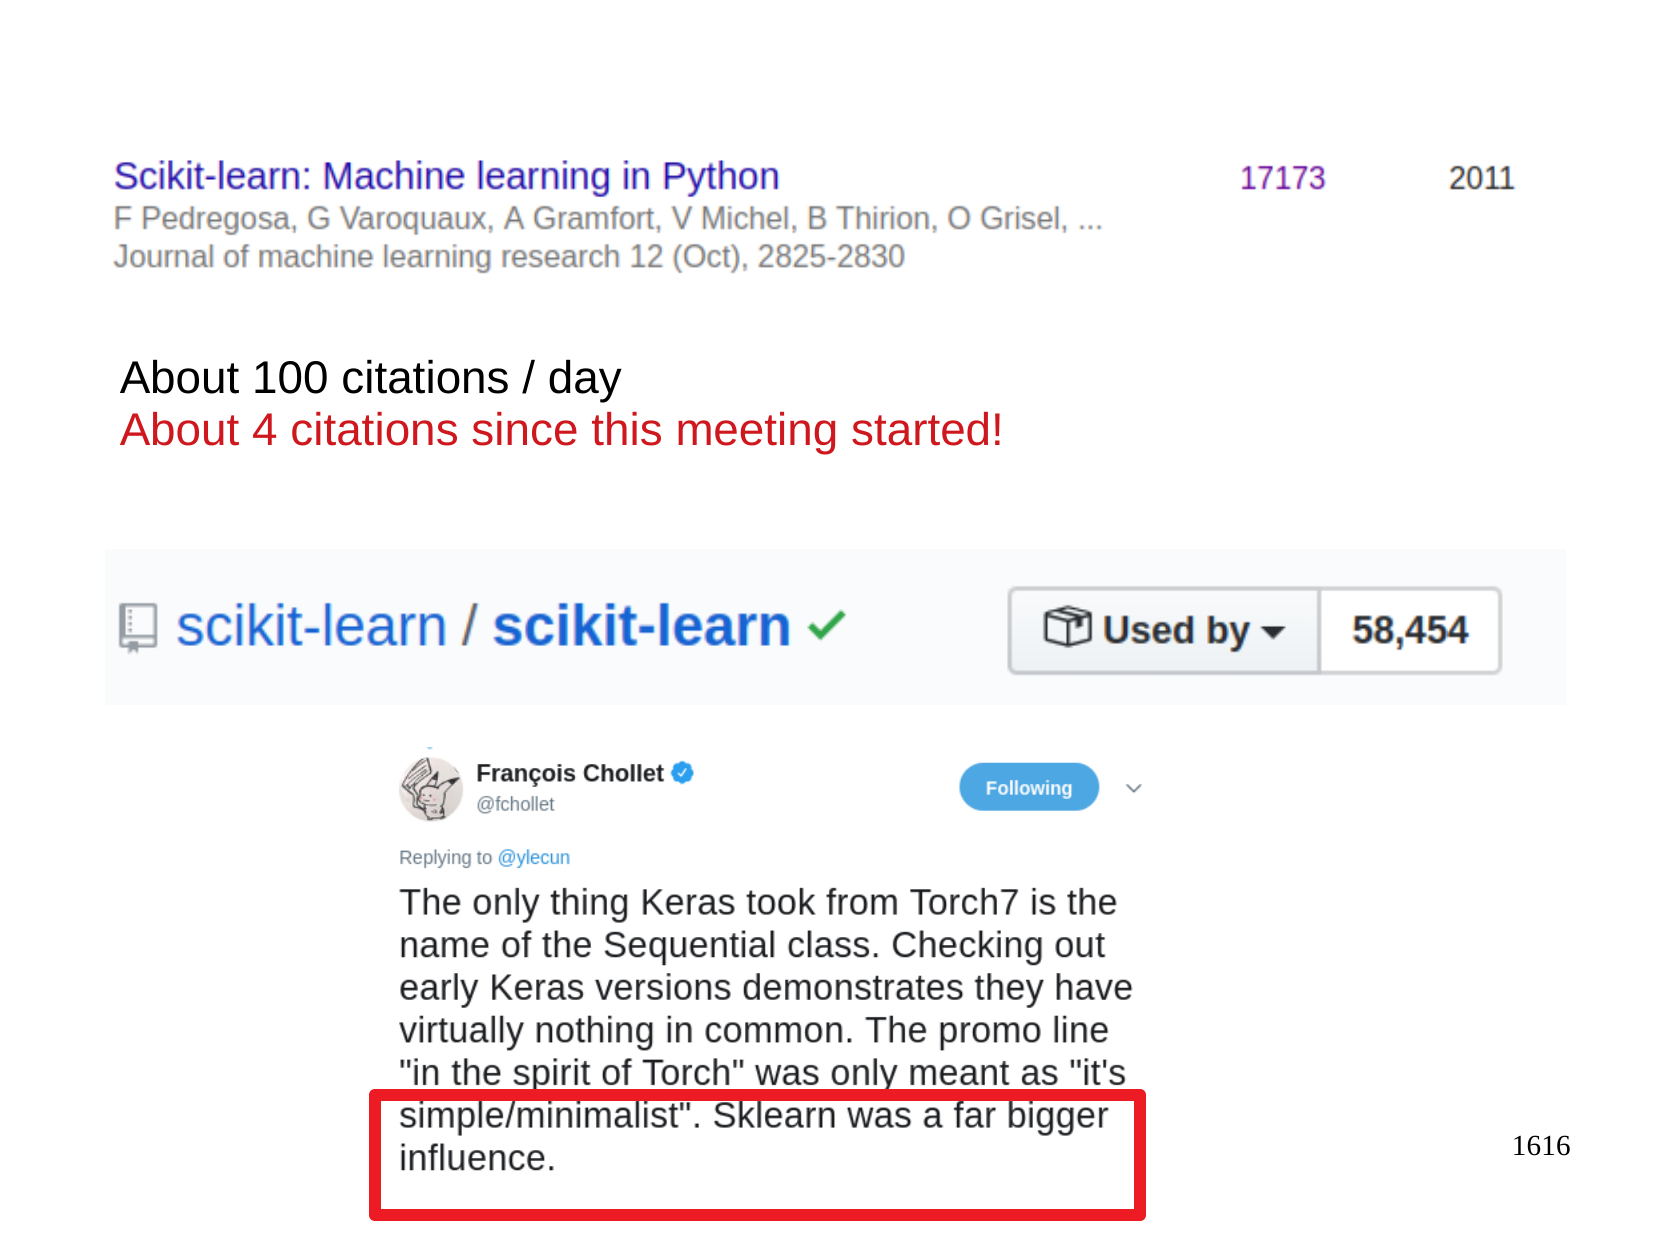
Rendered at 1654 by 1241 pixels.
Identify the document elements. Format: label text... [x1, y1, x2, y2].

text_box About 100 citations / day About 4 citations since this meeting started! [105, 345, 1516, 463]
picture [390, 747, 1162, 1186]
picture [93, 119, 1531, 301]
picture [390, 1101, 1134, 1186]
picture [105, 549, 1566, 706]
